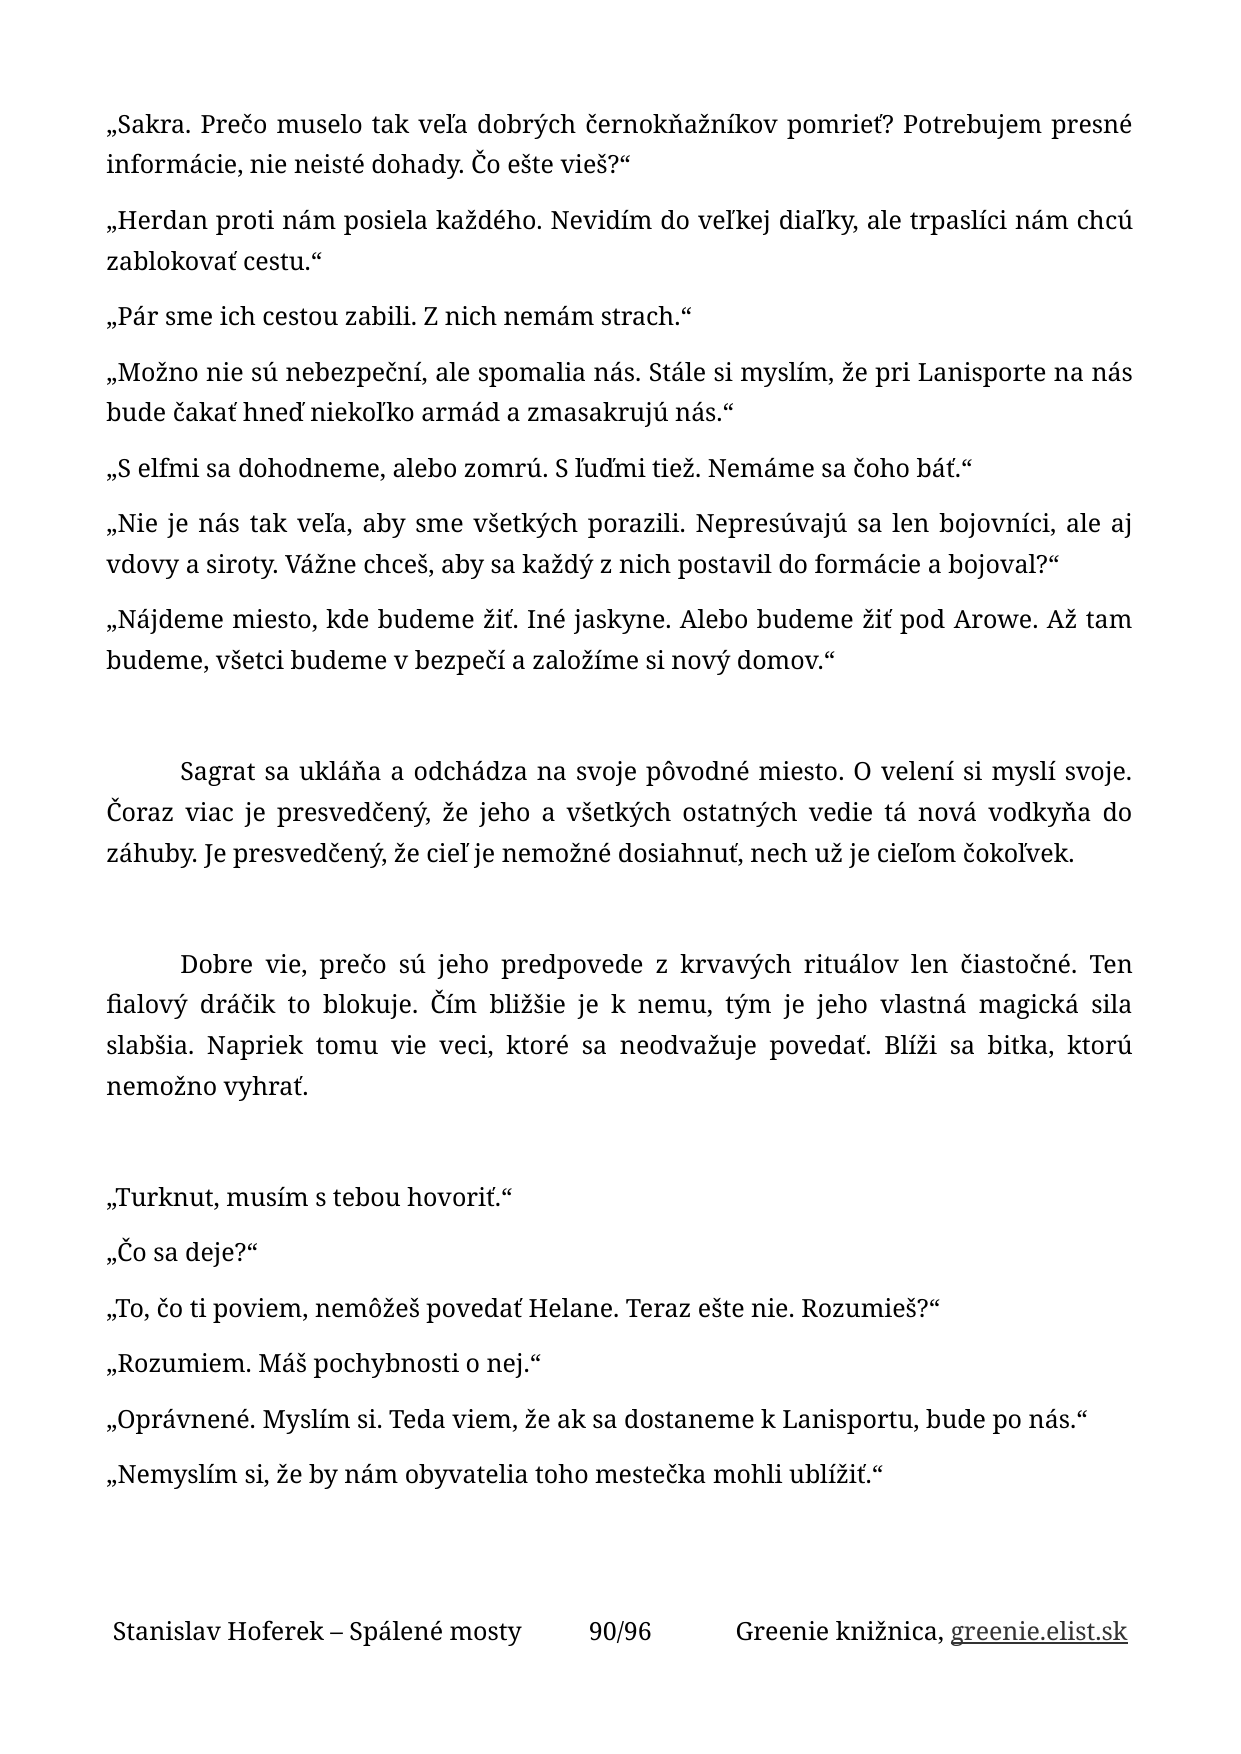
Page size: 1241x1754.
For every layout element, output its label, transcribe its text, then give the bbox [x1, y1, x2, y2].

text Dobre vie, prečo sú jeho predpovede z krvavých rituálov len čiastočné. Ten fialový dráčik to blokuje. Čím bližšie je k nemu, tým je jeho vlastná magická sila slabšia. Napriek tomu vie veci, ktoré sa neodvažuje povedať. Blíži sa bitka, ktorú nemožno vyhrať. [106, 946, 1134, 1103]
text „Turknut, musím s tebou hovoriť.“ [106, 1179, 1134, 1214]
text „Sakra. Prečo muselo tak veľa dobrých černokňažníkov pomrieť? Potrebujem presné informácie, nie neisté dohady. Čo ešte vieš?“ [106, 106, 1134, 181]
text „Oprávnené. Myslím si. Teda viem, že ak sa dostaneme k Lanisportu, bude po nás.“ [106, 1401, 1134, 1435]
text „Možno nie sú nebezpeční, ale spomalia nás. Stále si myslím, že pri Lanisporte na nás bude čakať hneď niekoľko armád a zmasakrujú nás.“ [106, 354, 1134, 429]
text „To, čo ti poviem, nemôžeš povedať Helane. Teraz ešte nie. Rozumieš?“ [106, 1290, 1134, 1324]
text „S elfmi sa dohodneme, alebo zomrú. S ľuďmi tiež. Nemáme sa čoho báť.“ [106, 450, 1134, 484]
text Sagrat sa ukláňa a odchádza na svoje pôvodné miesto. O velení si myslí svoje. Čoraz viac je presvedčený, že jeho a všetkých ostatných vedie tá nová vodkyňa do záhuby. Je presvedčený, že cieľ je nemožné dosiahnuť, nech už je cieľom čokoľvek. [106, 754, 1134, 869]
text „Nájdeme miesto, kde budeme žiť. Iné jaskyne. Alebo budeme žiť pod Arowe. Až tam budeme, všetci budeme v bezpečí a založíme si nový domov.“ [106, 602, 1134, 677]
text „Pár sme ich cestou zabili. Z nich nemám strach.“ [106, 299, 1134, 333]
text „Herdan proti nám posiela každého. Nevidím do veľkej diaľky, ale trpaslíci nám chcú zablokovať cestu.“ [106, 202, 1134, 277]
text „Nie je nás tak veľa, aby sme všetkých porazili. Nepresúvajú sa len bojovníci, ale aj vdovy a siroty. Vážne chceš, aby sa každý z nich postavil do formácie a bojoval?“ [106, 506, 1134, 581]
text „Nemyslím si, že by nám obyvatelia toho mestečka mohli ublížiť.“ [106, 1457, 1134, 1491]
text „Rozumiem. Máš pochybnosti o nej.“ [106, 1346, 1134, 1380]
text „Čo sa deje?“ [106, 1235, 1134, 1269]
